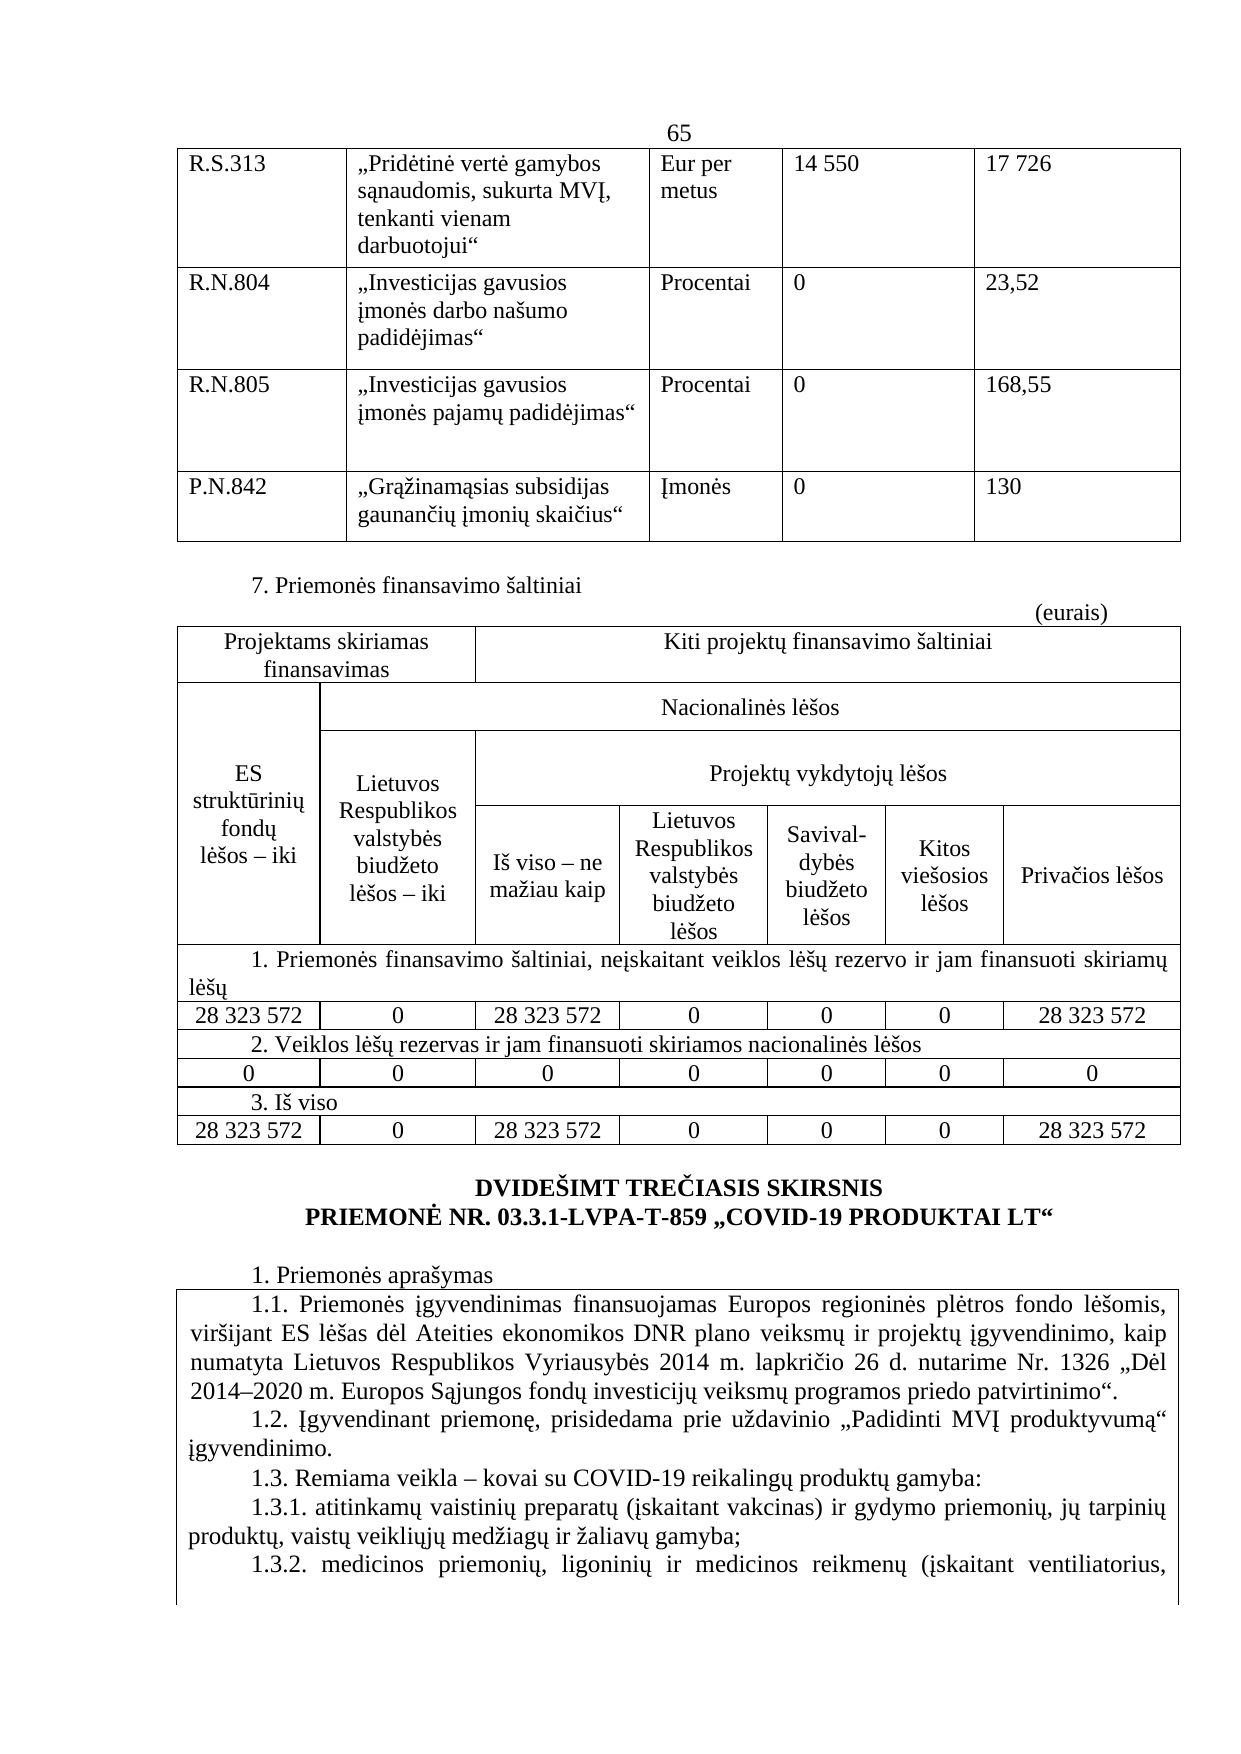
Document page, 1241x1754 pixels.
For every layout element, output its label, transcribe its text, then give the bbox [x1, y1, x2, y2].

text DVIDEŠIMT TREČIASIS SKIRSNIS [177, 1173, 1181, 1202]
table_cell 0 [886, 1002, 1003, 1029]
table_cell Projektų vykdytojų lėšos [476, 731, 1180, 805]
text 7. Priemonės finansavimo šaltiniai [251, 571, 1181, 598]
table_cell 168,55 [975, 370, 1180, 471]
table_cell 28 323 572 [178, 1002, 319, 1029]
table_header Kiti projektų finansavimo šaltiniai [476, 627, 1180, 682]
table_cell Įmonės [650, 472, 782, 541]
table_cell „Investicijas gavusios įmonės pajamų padidėjimas“ [347, 370, 649, 471]
table_cell 0 [768, 1059, 885, 1086]
table_cell 17 726 [975, 149, 1180, 267]
table_cell 0 [1004, 1059, 1180, 1086]
table_cell P.N.842 [178, 472, 346, 541]
table_cell 1. Priemonės finansavimo šaltiniai, neįskaitant veiklos lėšų rezervo ir jam finansuoti skiriamų lėšų [178, 945, 1180, 1001]
table_cell 0 [476, 1059, 619, 1086]
table_cell 0 [783, 472, 974, 541]
table_cell Eur per metus [650, 149, 782, 267]
table_cell 2. Veiklos lėšų rezervas ir jam finansuoti skiriamos nacionalinės lėšos [178, 1030, 1180, 1058]
table_cell Kitos viešosios lėšos [886, 806, 1003, 944]
table_cell 14 550 [783, 149, 974, 267]
table_cell 1.2. Įgyvendinant priemonę, prisidedama prie uždavinio „Padidinti MVĮ produktyvumą“ įgyvendinimo. [177, 1405, 1178, 1463]
table_cell 0 [620, 1002, 767, 1029]
table_cell „Investicijas gavusios įmonės darbo našumo padidėjimas“ [347, 268, 649, 369]
table_cell R.S.313 [178, 149, 346, 267]
text (eurais) [251, 598, 1181, 626]
table_cell Lietuvos Respublikos valstybės biudžeto lėšos [620, 806, 767, 944]
table_cell 0 [321, 1116, 475, 1144]
table_cell 0 [620, 1116, 767, 1144]
table_cell 28 323 572 [476, 1002, 619, 1029]
table_cell Savival-dybės biudžeto lėšos [768, 806, 885, 944]
table_cell 0 [321, 1002, 475, 1029]
table_cell 28 323 572 [476, 1116, 619, 1144]
table_cell 28 323 572 [178, 1116, 319, 1144]
table_cell 1.3. Remiama veikla – kovai su COVID-19 reikalingų produktų gamyba: 1.3.1. atitinkamų vaistinių preparatų (įskaitant vakcinas) ir gydymo priemonių, jų tarpinių produktų, vaistų veikliųjų medžiagų ir žaliavų gamyba; 1.3.2. medicinos priemonių, ligoninių ir medicinos reikmenų (įskaitant ventiliatorius, [177, 1463, 1178, 1605]
table_cell Procentai [650, 370, 782, 471]
table_cell 0 [768, 1002, 885, 1029]
table_cell 0 [620, 1059, 767, 1086]
table_cell 0 [783, 268, 974, 369]
table_cell 28 323 572 [1004, 1002, 1180, 1029]
table_cell 0 [886, 1116, 1003, 1144]
table_cell „Pridėtinė vertė gamybos sąnaudomis, sukurta MVĮ, tenkanti vienam darbuotojui“ [347, 149, 649, 267]
table_cell ES struktūrinių fondų lėšos – iki [178, 683, 319, 944]
table_cell 0 [178, 1059, 319, 1086]
table_cell „Grąžinamąsias subsidijas gaunančių įmonių skaičius“ [347, 472, 649, 541]
table_cell Procentai [650, 268, 782, 369]
table_cell R.N.804 [178, 268, 346, 369]
table_header 1.1. Priemonės įgyvendinimas finansuojamas Europos regioninės plėtros fondo lėšomis, viršijant ES lėšas dėl Ateities ekonomikos DNR plano veiksmų ir projektų įgyvendinimo, kaip numatyta Lietuvos Respublikos Vyriausybės 2014 m. lapkričio 26 d. nutarime Nr. 1326 „Dėl 2014–2020 m. Europos Sąjungos fondų investicijų veiksmų programos priedo patvirtinimo“. [177, 1290, 1178, 1404]
table_cell 130 [975, 472, 1180, 541]
table_header Projektams skiriamas finansavimas [178, 627, 475, 682]
table_cell 0 [783, 370, 974, 471]
table_cell R.N.805 [178, 370, 346, 471]
table_cell Iš viso – ne mažiau kaip [476, 806, 619, 944]
table_cell Privačios lėšos [1004, 806, 1180, 944]
text PRIEMONĖ NR. 03.3.1-LVPA-T-859 „COVID-19 PRODUKTAI LT“ [177, 1202, 1181, 1231]
text 1. Priemonės aprašymas [177, 1260, 1181, 1288]
table_cell 0 [321, 1059, 475, 1086]
table_cell 3. Iš viso [178, 1088, 1180, 1115]
table_cell 28 323 572 [1004, 1116, 1180, 1144]
table_cell 0 [768, 1116, 885, 1144]
table_cell Lietuvos Respublikos valstybės biudžeto lėšos – iki [321, 731, 475, 944]
table_cell 23,52 [975, 268, 1180, 369]
table_cell 0 [886, 1059, 1003, 1086]
table_cell Nacionalinės lėšos [321, 683, 1180, 730]
